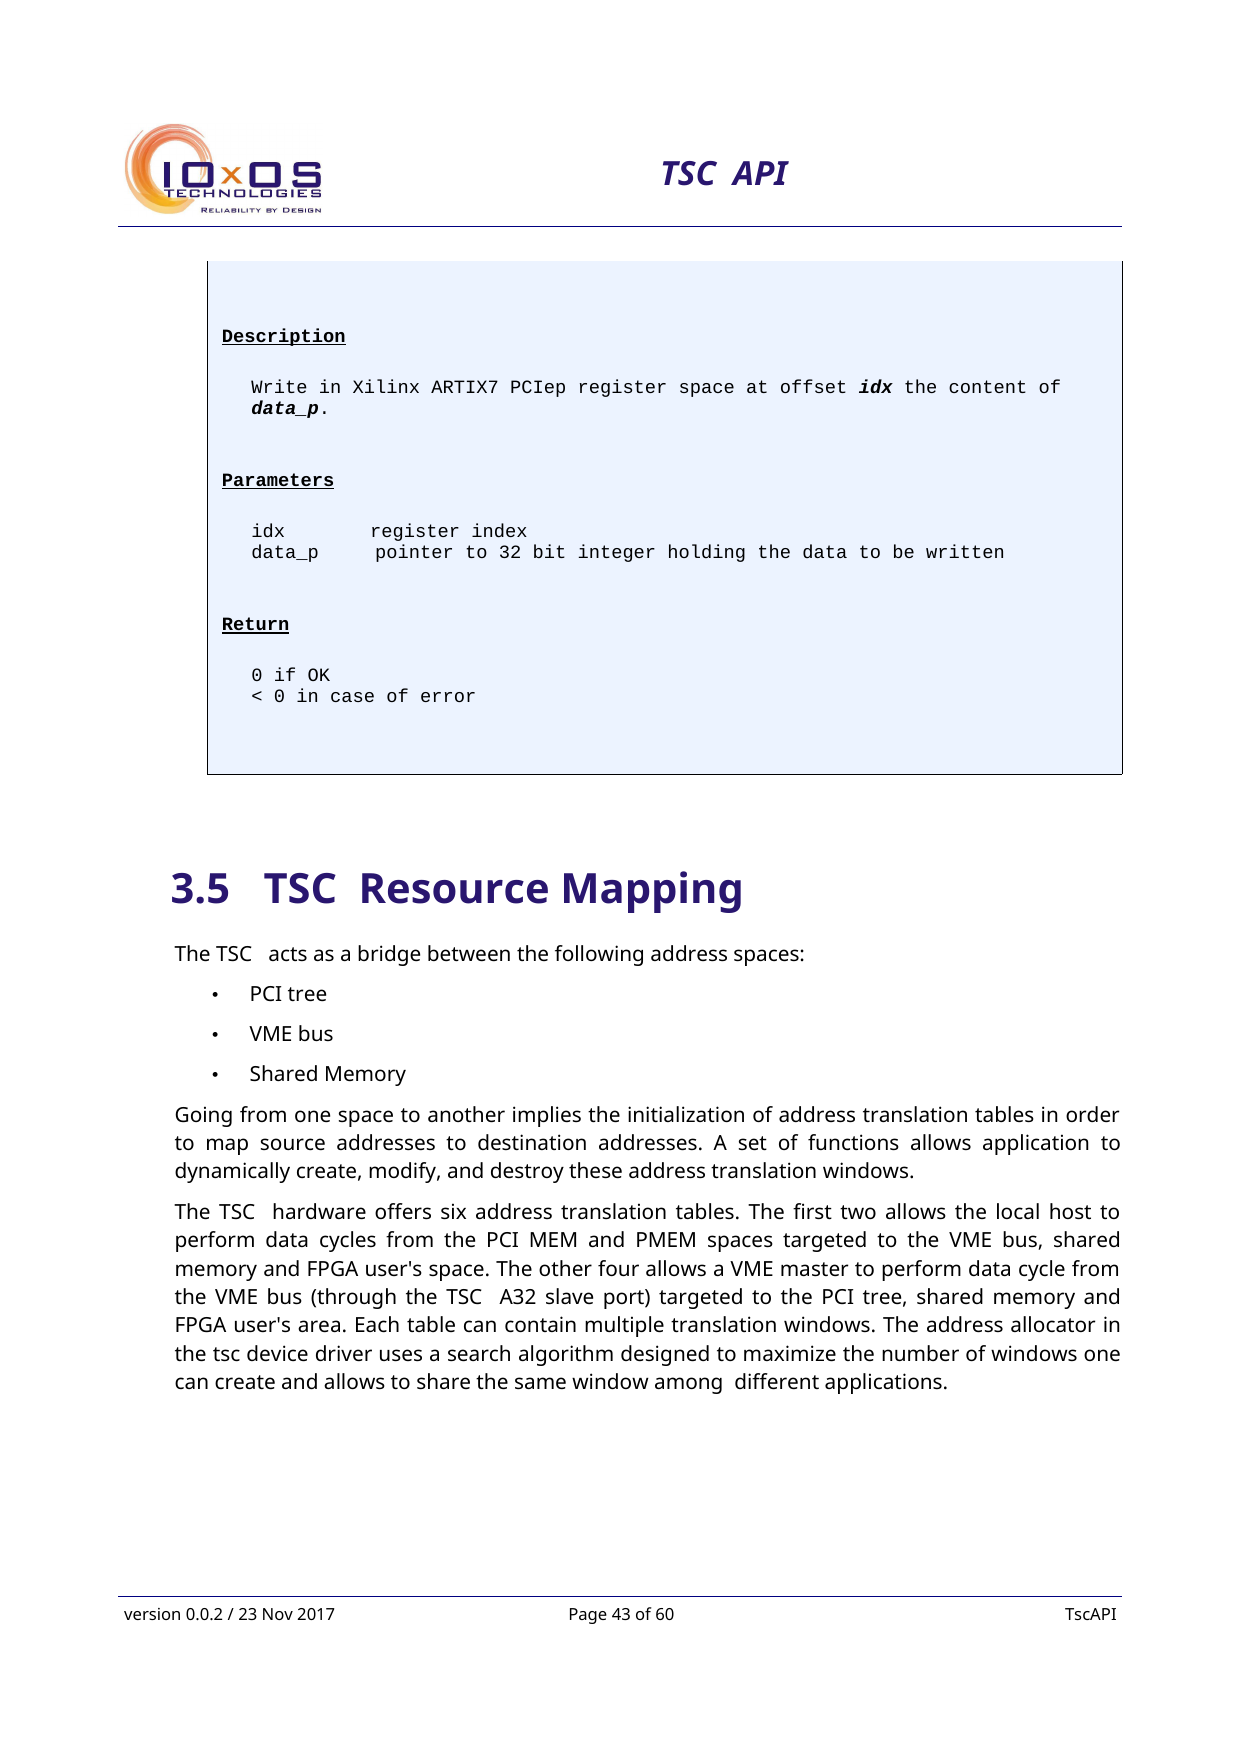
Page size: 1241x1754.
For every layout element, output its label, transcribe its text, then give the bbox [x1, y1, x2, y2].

text The TSC acts as a bridge between the following address spaces: [174, 939, 1122, 967]
text idx register index [208, 507, 1122, 543]
subtitle TSC Resource Mapping [159, 858, 1122, 915]
text data_p pointer to 32 bit integer holding the data to be written [208, 543, 1122, 564]
picture [123, 123, 323, 217]
text 0 if OK [208, 651, 1122, 687]
subtitle Parameters [208, 456, 1122, 507]
text The TSC hardware offers six address translation tables. The first two allows the local host to perform data cycles from the PCI MEM and PMEM spaces targeted to the VME bus, shared memory and FPGA user's space. The other four allows a VME master to perform data cycle from the VME bus (through the TSC A32 slave port) targeted to the PCI tree, shared memory and FPGA user's area. Each table can contain multiple translation windows. The address allocator in the tsc device driver uses a search algorithm designed to maximize the number of windows one can create and allows to share the same window among different applications. [174, 1197, 1122, 1396]
text Write in Xilinx ARTIX7 PCIep register space at offset idx the content of data_p. [208, 363, 1122, 420]
text < 0 in case of error [208, 687, 1122, 723]
subtitle Description [208, 312, 1122, 363]
text Going from one space to another implies the initialization of address translation tables in order to map source addresses to destination addresses. A set of functions allows application to dynamically create, modify, and destroy these address translation windows. [174, 1100, 1122, 1185]
subtitle Return [208, 600, 1122, 651]
list VME bus [212, 1019, 1122, 1048]
list PCI tree [212, 979, 1122, 1008]
list Shared Memory [212, 1059, 1122, 1088]
